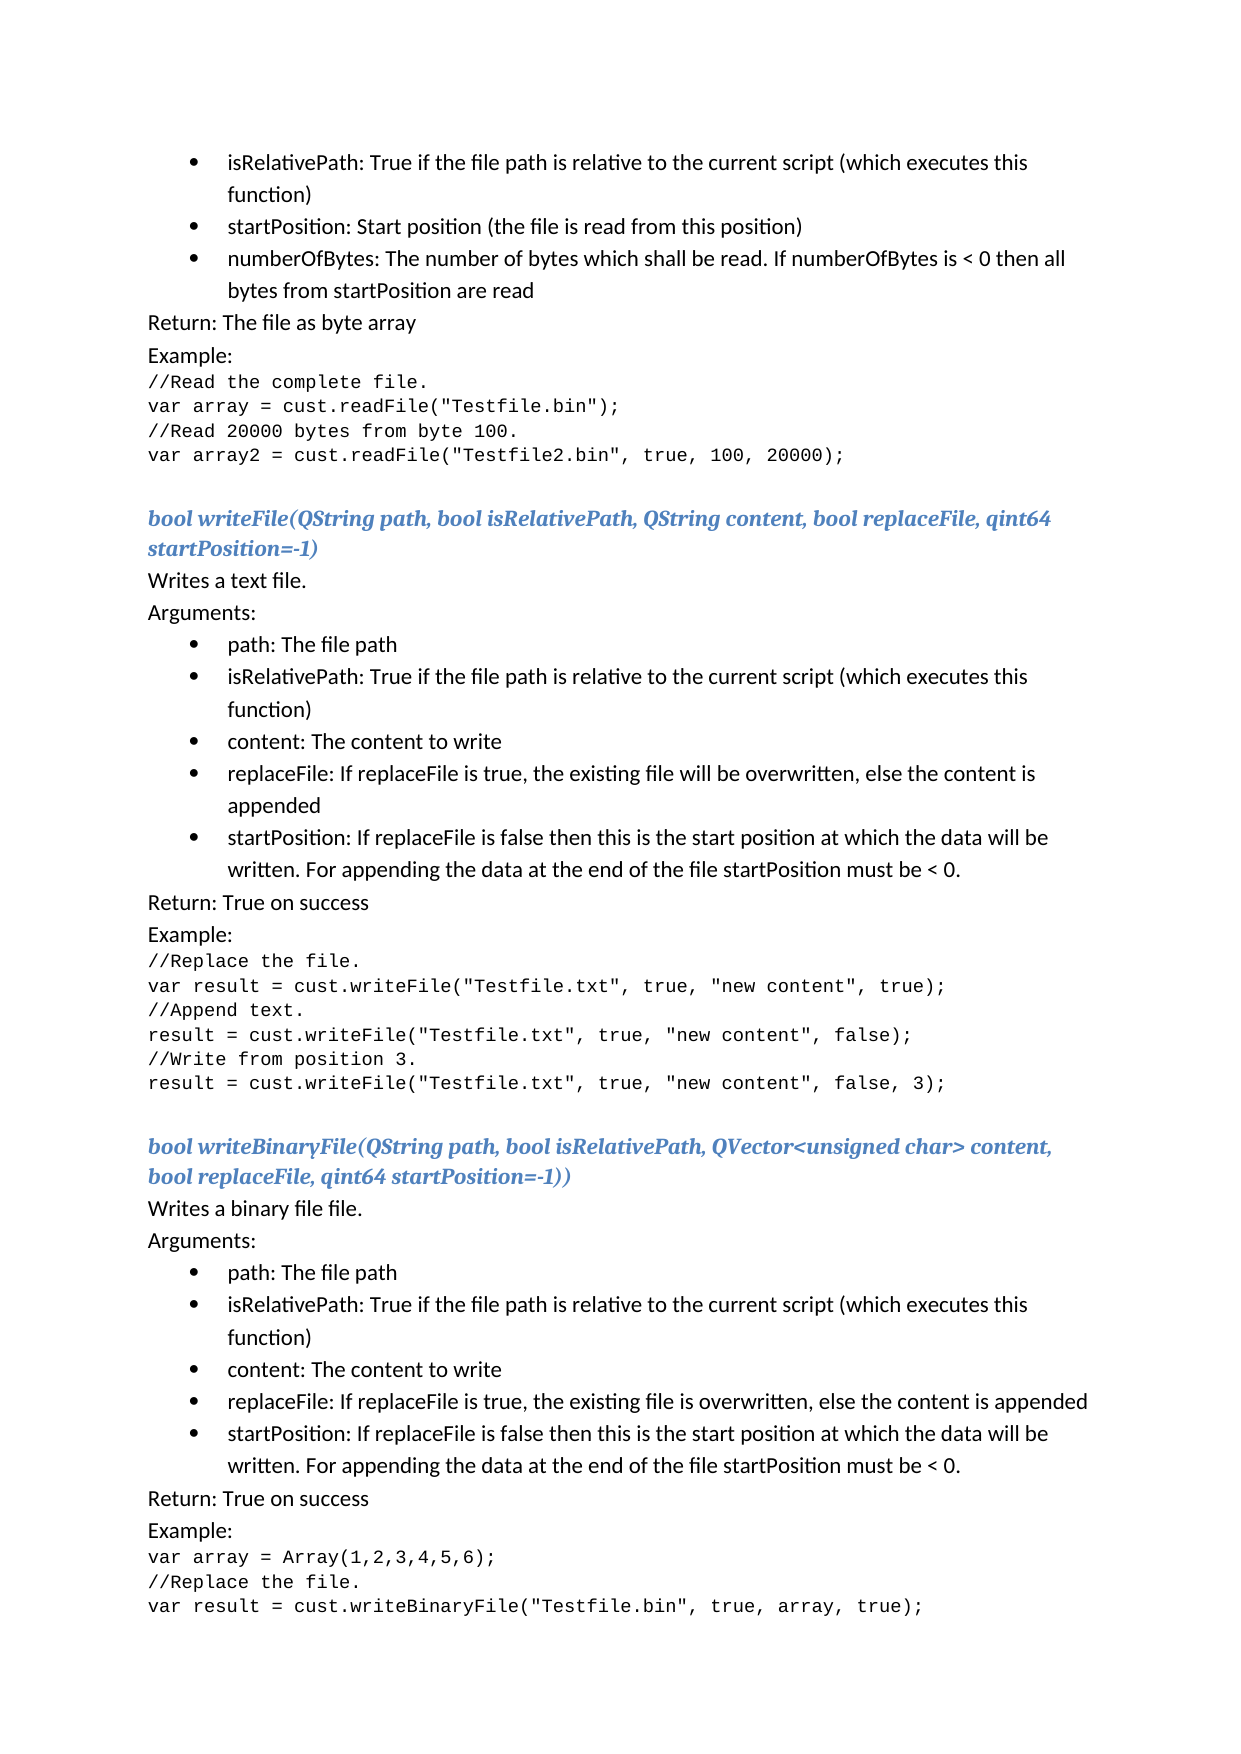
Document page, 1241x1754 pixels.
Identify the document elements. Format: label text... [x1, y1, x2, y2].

list startPosition: Start position (the file is read from this position) [190, 212, 1093, 240]
text var array2 = cust.readFile("Testfile2.bin", true, 100, 20000); [148, 446, 1093, 467]
list replaceFile: If replaceFile is true, the existing file is overwritten, else the content is appended [190, 1387, 1093, 1415]
text Return: True on success [148, 888, 1093, 916]
text Example: [148, 920, 1093, 948]
text result = cust.writeFile("Testfile.txt", true, "new content", false); [148, 1025, 1093, 1047]
list isRelativePath: True if the file path is relative to the current script (which executes this function) [190, 1291, 1093, 1351]
text var array = cust.readFile("Testfile.bin"); [148, 397, 1093, 418]
text //Read 20000 bytes from byte 100. [148, 422, 1093, 443]
list replaceFile: If replaceFile is true, the existing file will be overwritten, else the content is appended [190, 759, 1093, 819]
list startPosition: If replaceFile is false then this is the start position at which the data will be written. For appending the data at the end of the file startPosition must be < 0. [190, 823, 1093, 884]
text Writes a text file. [148, 566, 1093, 594]
text Example: [148, 1516, 1093, 1544]
text var result = cust.writeBinaryFile("Testfile.bin", true, array, true); [148, 1597, 1093, 1618]
list content: The content to write [190, 727, 1093, 755]
list path: The file path [190, 630, 1093, 658]
text //Read the complete file. [148, 373, 1093, 394]
text Arguments: [148, 1226, 1093, 1254]
text Arguments: [148, 598, 1093, 626]
list content: The content to write [190, 1355, 1093, 1383]
list isRelativePath: True if the file path is relative to the current script (which executes this function) [190, 662, 1093, 723]
text result = cust.writeFile("Testfile.txt", true, "new content", false, 3); [148, 1074, 1093, 1095]
text Example: [148, 341, 1093, 369]
text var array = Array(1,2,3,4,5,6); [148, 1548, 1093, 1569]
text //Replace the file. [148, 952, 1093, 973]
list isRelativePath: True if the file path is relative to the current script (which executes this function) [190, 148, 1093, 208]
text Return: True on success [148, 1484, 1093, 1512]
subtitle bool writeBinaryFile(QString path, bool isRelativePath, QVector<unsigned char> content, bool replaceFile, qint64 startPosition=-1)) [148, 1133, 1093, 1190]
subtitle bool writeFile(QString path, bool isRelativePath, QString content, bool replaceFile, qint64 startPosition=-1) [148, 506, 1093, 562]
text Return: The file as byte array [148, 308, 1093, 337]
text //Replace the file. [148, 1572, 1093, 1594]
text Writes a binary file file. [148, 1194, 1093, 1222]
list startPosition: If replaceFile is false then this is the start position at which the data will be written. For appending the data at the end of the file startPosition must be < 0. [190, 1419, 1093, 1479]
text var result = cust.writeFile("Testfile.txt", true, "new content", true); [148, 977, 1093, 998]
text //Write from position 3. [148, 1050, 1093, 1071]
text //Append text. [148, 1001, 1093, 1022]
list numberOfBytes: The number of bytes which shall be read. If numberOfBytes is < 0 then all bytes from startPosition are read [190, 244, 1093, 304]
list path: The file path [190, 1258, 1093, 1286]
